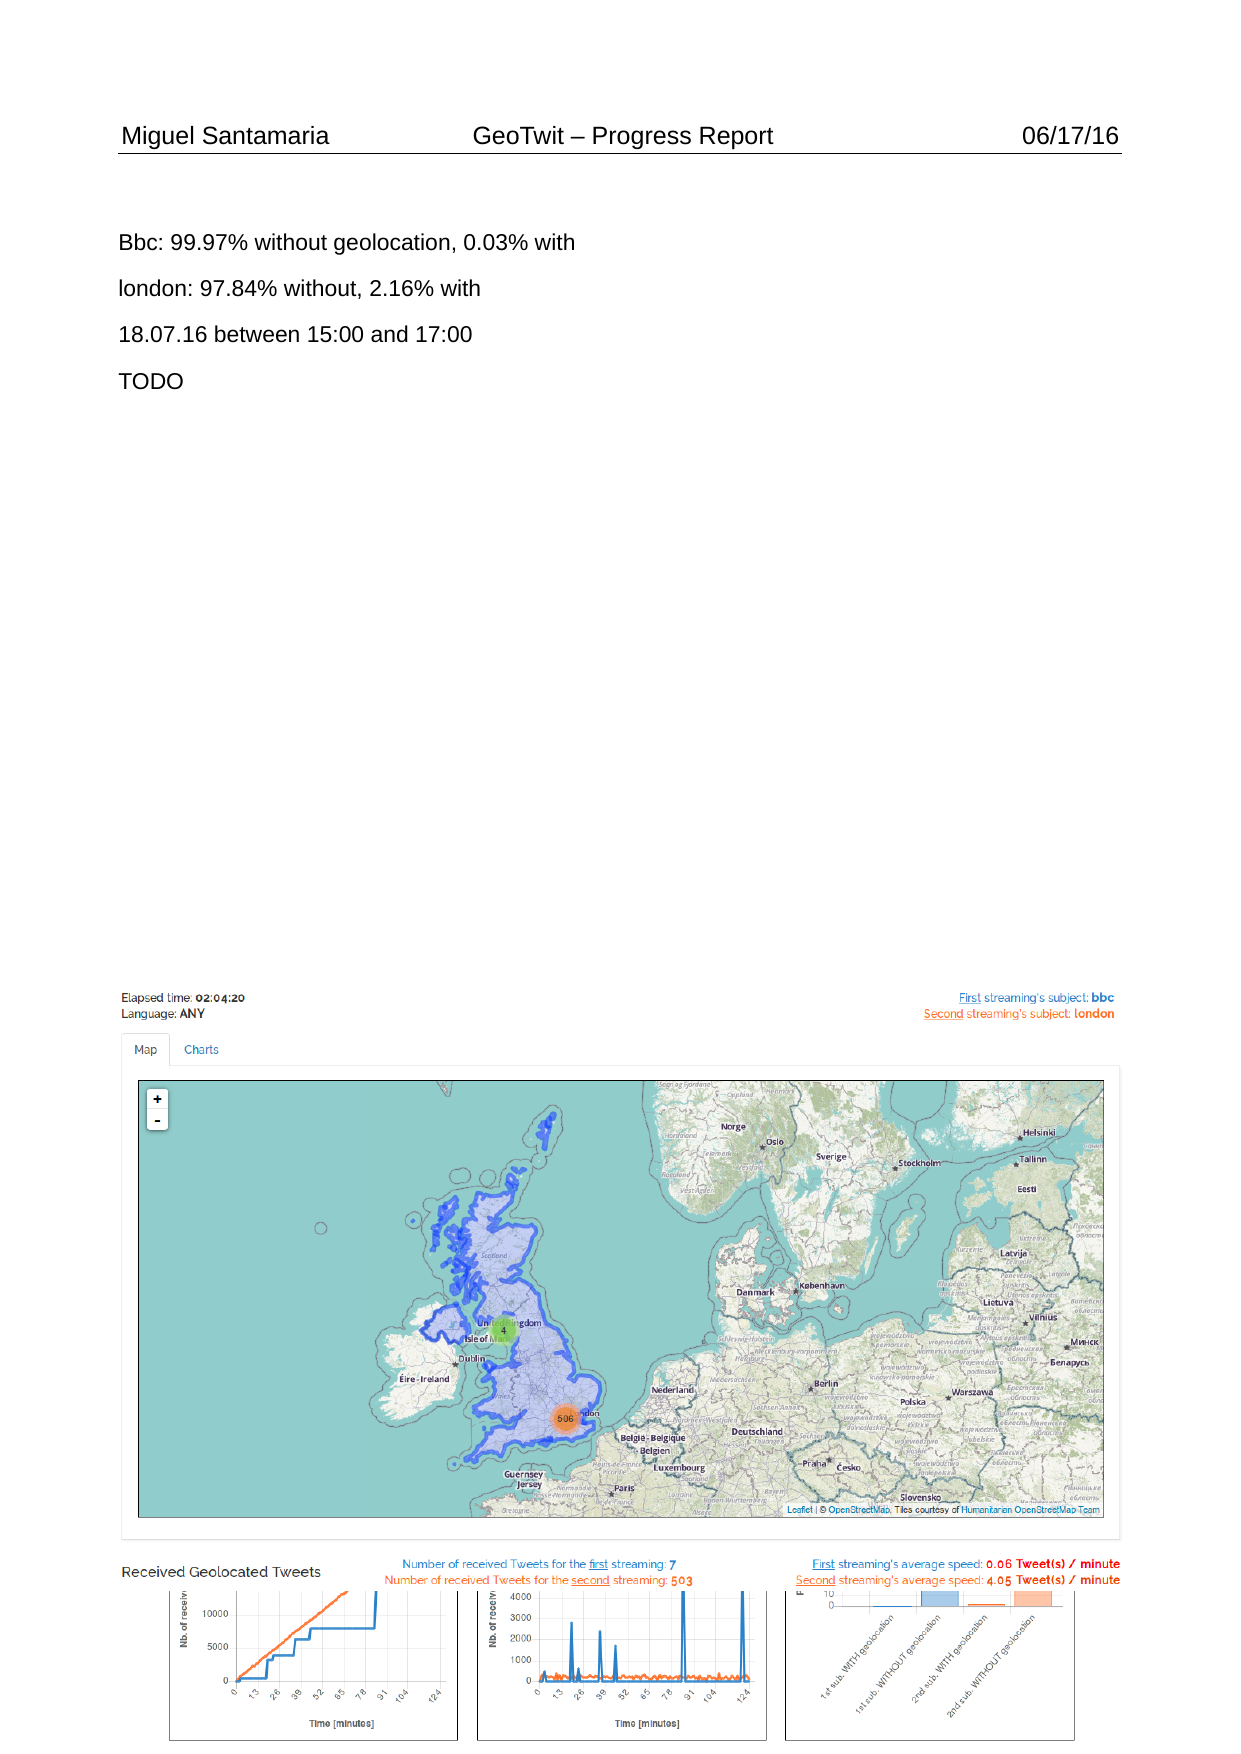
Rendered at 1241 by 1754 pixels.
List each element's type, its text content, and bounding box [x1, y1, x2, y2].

text 18.07.16 between 15:00 and 17:00 [118, 321, 1122, 348]
picture [118, 988, 1123, 1754]
text TODO [118, 368, 1122, 394]
text Bbc: 99.97% without geolocation, 0.03% with [118, 229, 1122, 255]
text london: 97.84% without, 2.16% with [118, 275, 1122, 301]
